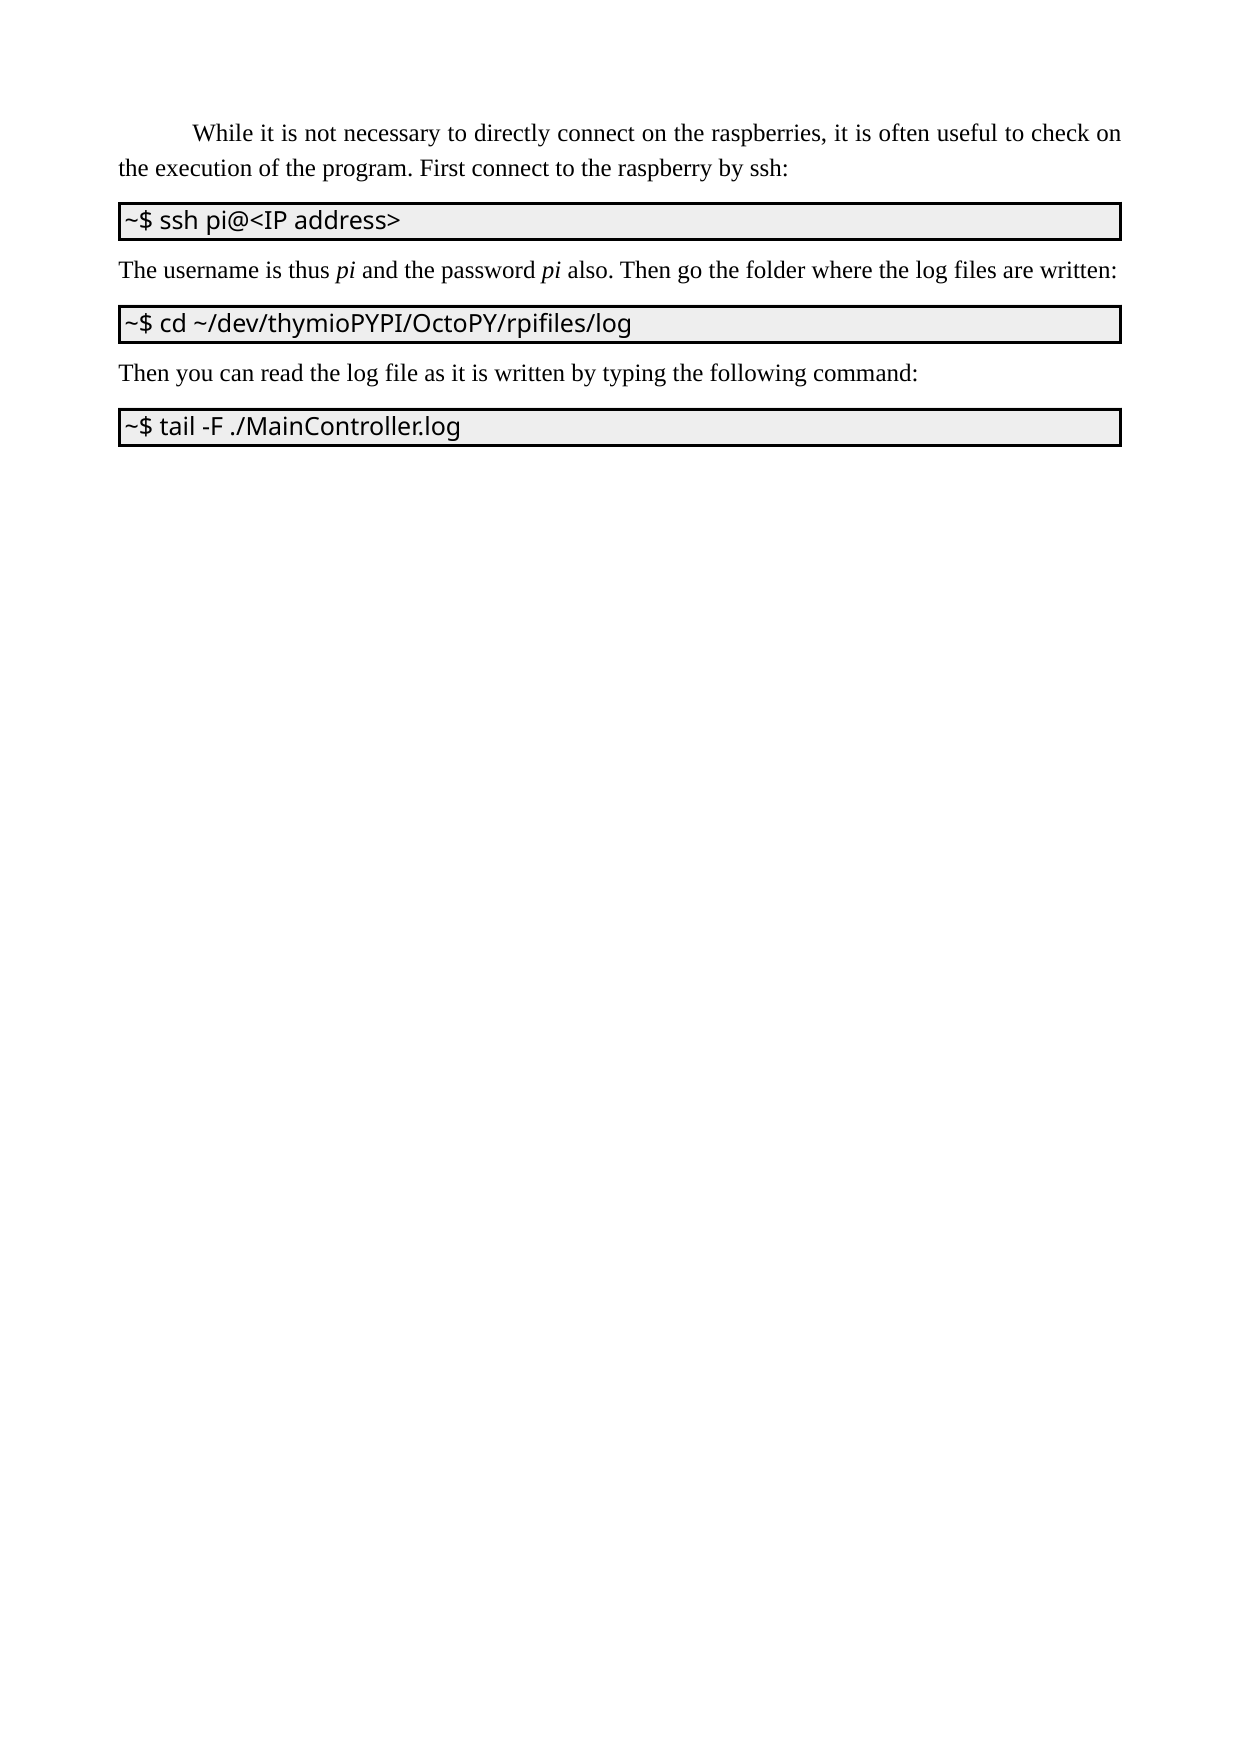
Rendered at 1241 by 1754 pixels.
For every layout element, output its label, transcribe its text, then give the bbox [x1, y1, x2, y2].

text ~$ cd ~/dev/thymioPYPI/OctoPY/rpifiles/log [121, 308, 1119, 341]
text ~$ ssh pi@<IP address> [121, 205, 1119, 238]
text ~$ tail -F ./MainController.log [121, 411, 1119, 444]
text While it is not necessary to directly connect on the raspberries, it is often useful to check on the execution of the program. First connect to the raspberry by ssh: [118, 118, 1122, 181]
text Then you can read the log file as it is written by typing the following command: [118, 358, 1122, 387]
text The username is thus pi and the password pi also. Then go the folder where the log files are written: [118, 256, 1122, 284]
